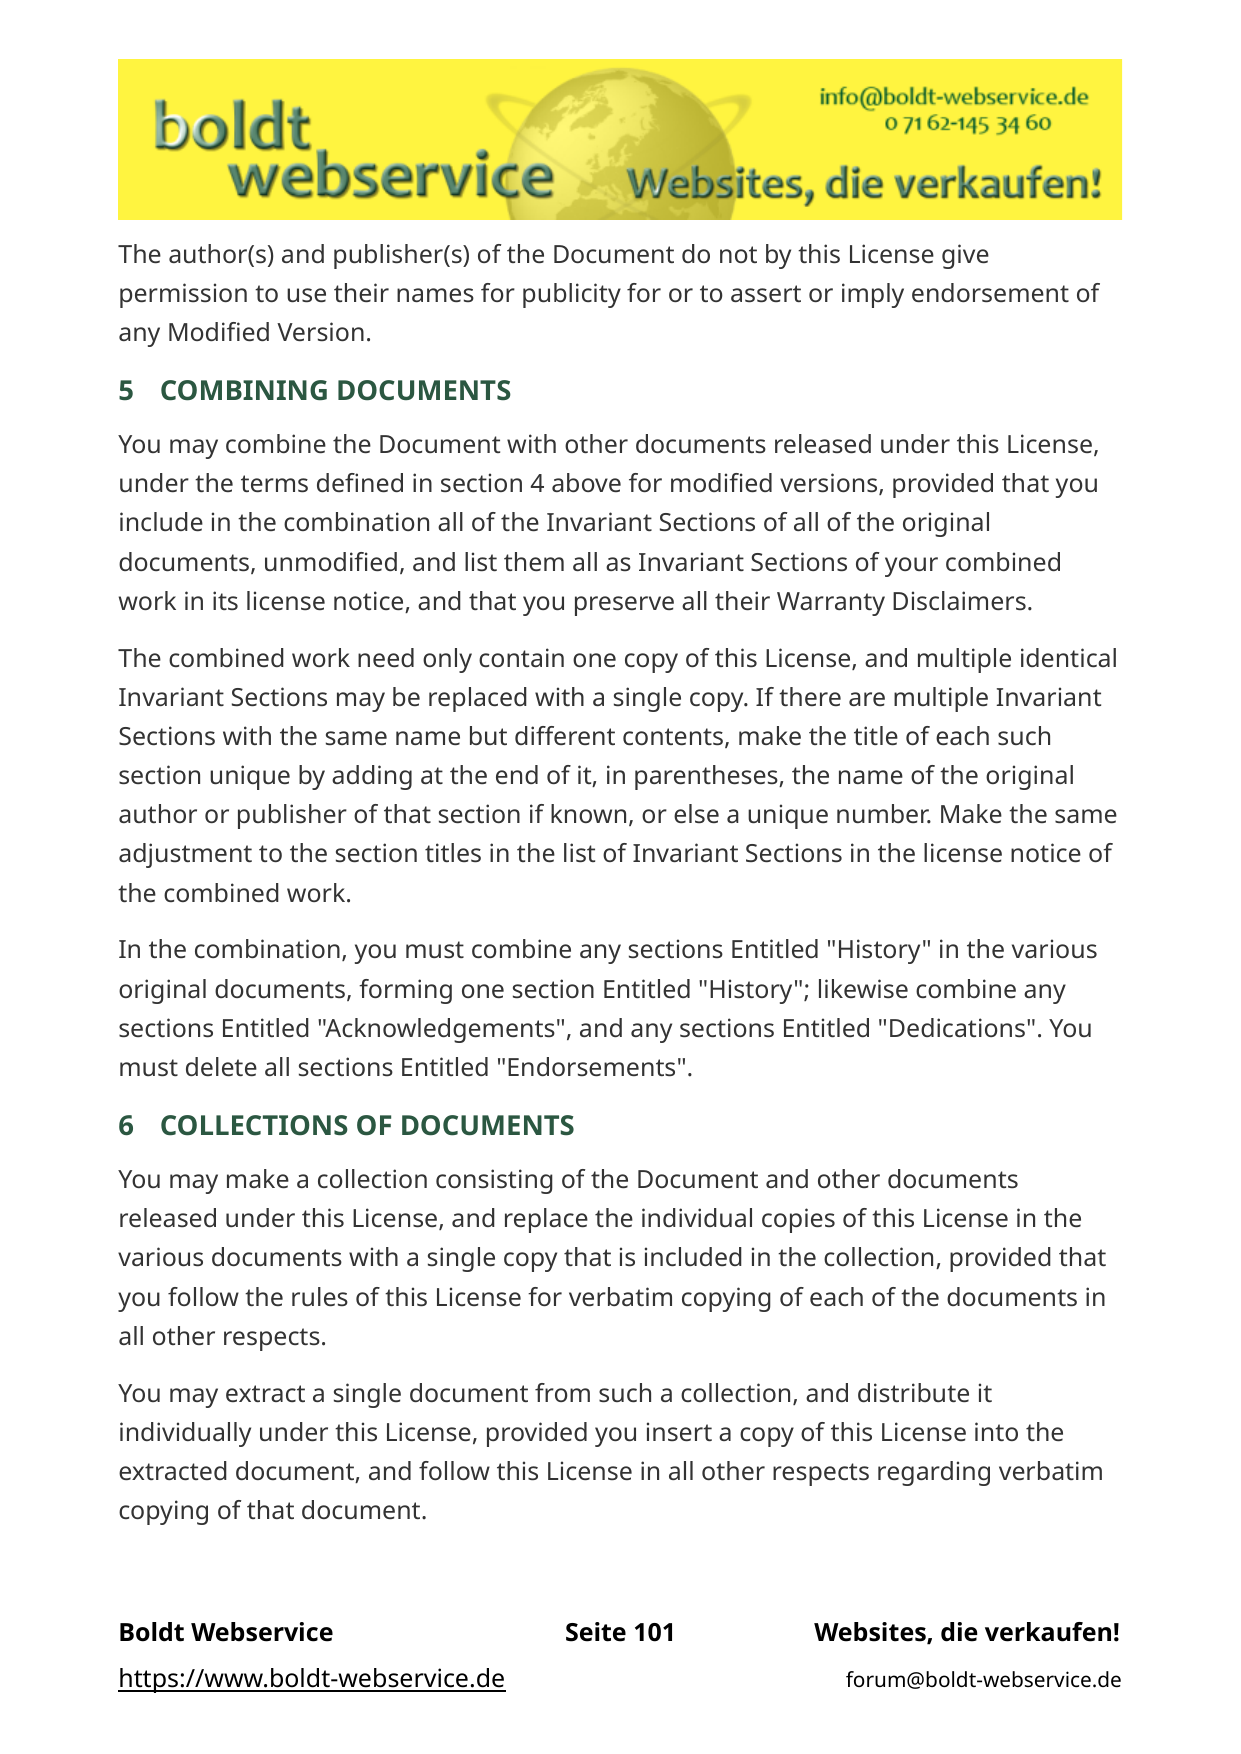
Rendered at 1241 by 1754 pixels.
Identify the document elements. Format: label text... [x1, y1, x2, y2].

subtitle COMBINING DOCUMENTS [118, 371, 1122, 409]
subtitle COLLECTIONS OF DOCUMENTS [118, 1106, 1122, 1144]
text In the combination, you must combine any sections Entitled "History" in the various original documents, forming one section Entitled "History"; likewise combine any sections Entitled "Acknowledgements", and any sections Entitled "Dedications". You must delete all sections Entitled "Endorsements". [118, 932, 1122, 1084]
picture [118, 59, 1123, 220]
text The author(s) and publisher(s) of the Document do not by this License give permission to use their names for publicity for or to assert or imply endorsement of any Modified Version. [118, 236, 1122, 349]
text You may make a collection consisting of the Document and other documents released under this License, and replace the individual copies of this License in the various documents with a single copy that is included in the collection, provided that you follow the rules of this License for verbatim copying of each of the documents in all other respects. [118, 1162, 1122, 1352]
text You may extract a single document from such a collection, and distribute it individually under this License, provided you insert a copy of this License into the extracted document, and follow this License in all other respects regarding verbatim copying of that document. [118, 1375, 1122, 1527]
text The combined work need only contain one copy of this License, and multiple identical Invariant Sections may be replaced with a single copy. If there are multiple Invariant Sections with the same name but different contents, make the title of each such section unique by adding at the end of it, in parentheses, the name of the original author or publisher of that section if known, or else a unique number. Make the same adjustment to the section titles in the list of Invariant Sections in the license notice of the combined work. [118, 640, 1122, 909]
text You may combine the Document with other documents released under this License, under the terms defined in section 4 above for modified versions, provided that you include in the combination all of the Invariant Sections of all of the original documents, unmodified, and list them all as Invariant Sections of your combined work in its license notice, and that you preserve all their Warranty Disclaimers. [118, 427, 1122, 617]
